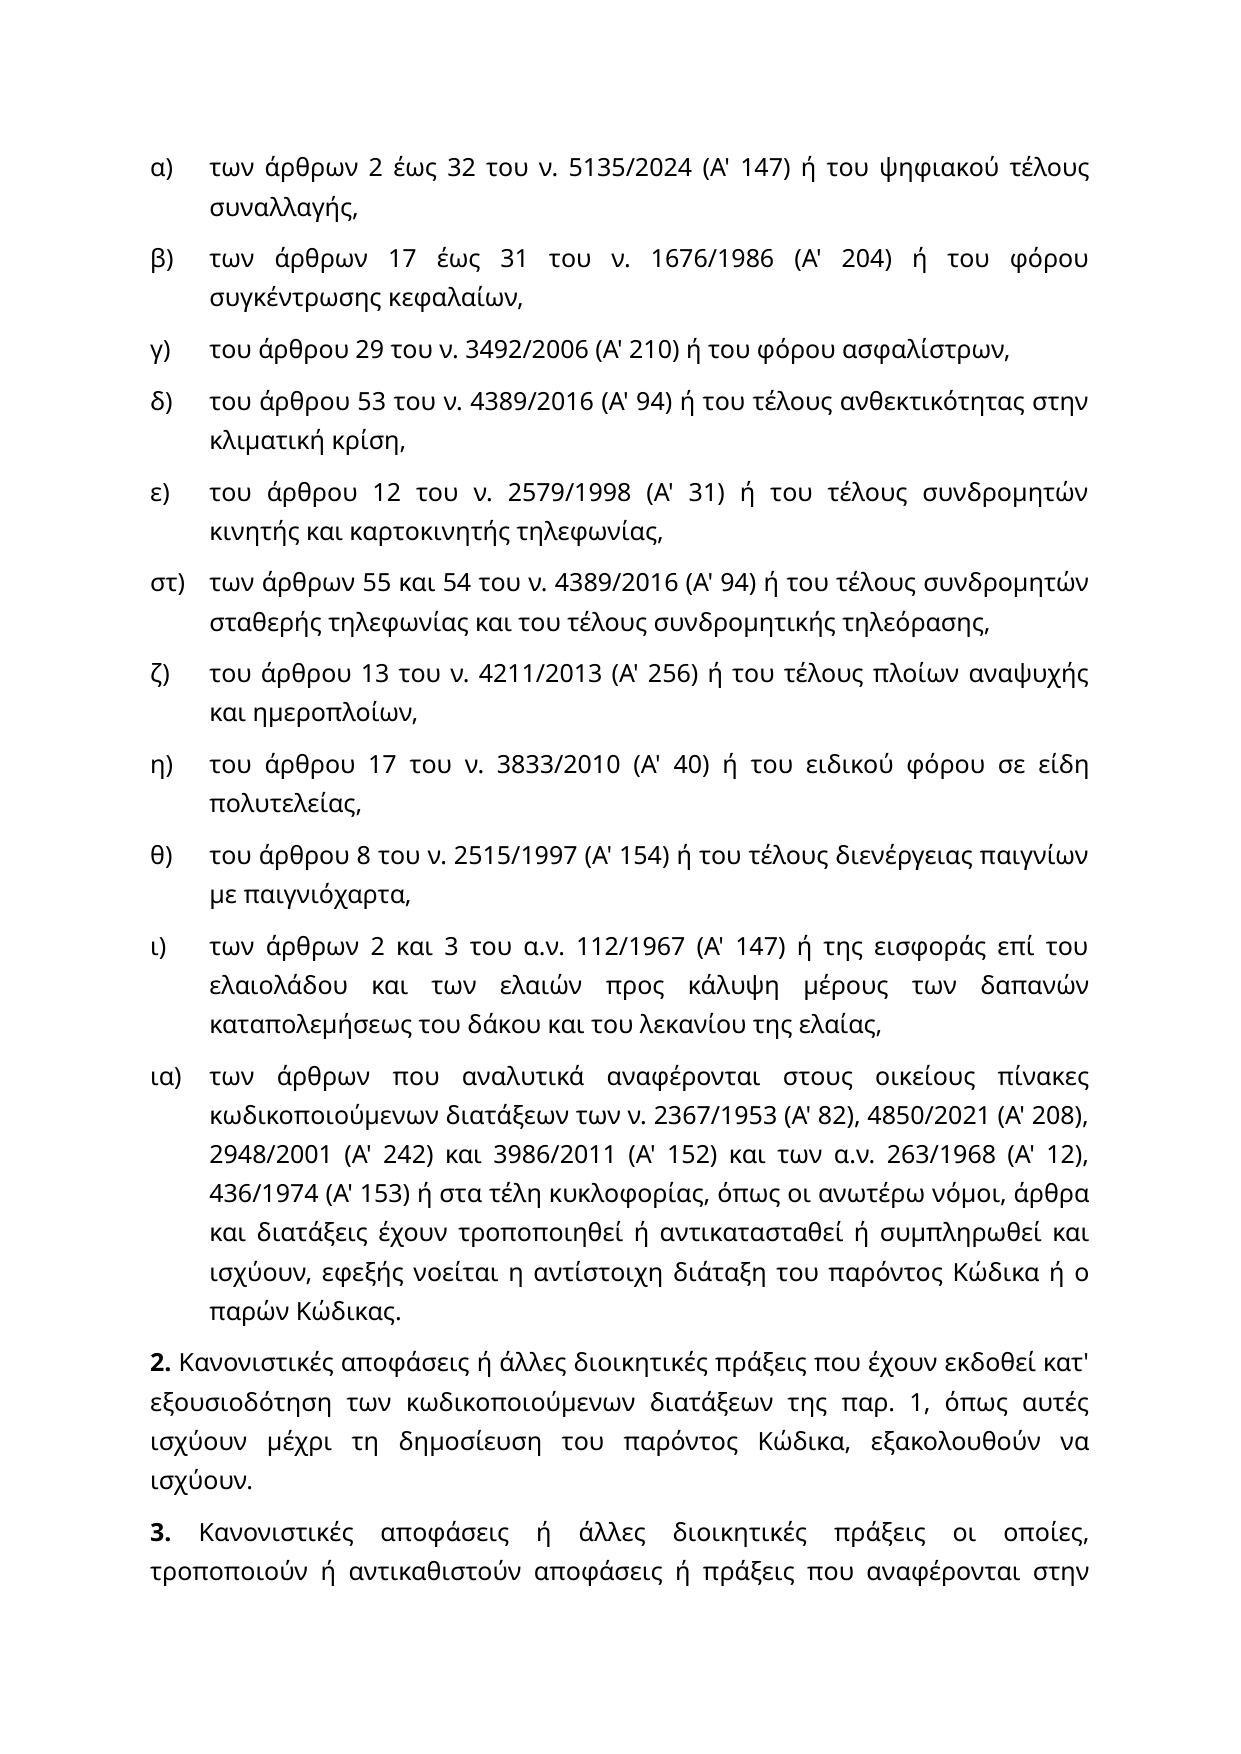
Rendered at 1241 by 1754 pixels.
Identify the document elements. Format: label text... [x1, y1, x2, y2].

list α) των άρθρων 2 έως 32 του ν. 5135/2024 (Α' 147) ή του ψηφιακού τέλους συναλλαγής, [150, 150, 1090, 223]
list ι) των άρθρων 2 και 3 του α.ν. 112/1967 (Α' 147) ή της εισφοράς επί του ελαιολάδου και των ελαιών προς κάλυψη μέρους των δαπανών καταπολεμήσεως του δάκου και του λεκανίου της ελαίας, [150, 928, 1090, 1041]
list ια) των άρθρων που αναλυτικά αναφέρονται στους οικείους πίνακες κωδικοποιούμενων διατάξεων των ν. 2367/1953 (Α' 82), 4850/2021 (Α' 208), 2948/2001 (Α' 242) και 3986/2011 (Α' 152) και των α.ν. 263/1968 (Α' 12), 436/1974 (Α' 153) ή στα τέλη κυκλοφορίας, όπως οι ανωτέρω νόμοι, άρθρα και διατάξεις έχουν τροποποιηθεί ή αντικατασταθεί ή συμπληρωθεί και ισχύουν, εφεξής νοείται η αντίστοιχη διάταξη του παρόντος Κώδικα ή ο παρών Κώδικας. [150, 1058, 1090, 1327]
list ζ) του άρθρου 13 του ν. 4211/2013 (Α' 256) ή του τέλους πλοίων αναψυχής και ημεροπλοίων, [150, 656, 1090, 729]
list γ) του άρθρου 29 του ν. 3492/2006 (Α' 210) ή του φόρου ασφαλίστρων, [150, 332, 1090, 366]
list ε) του άρθρου 12 του ν. 2579/1998 (Α' 31) ή του τέλους συνδρομητών κινητής και καρτοκινητής τηλεφωνίας, [150, 474, 1090, 547]
text 2. Κανονιστικές αποφάσεις ή άλλες διοικητικές πράξεις που έχουν εκδοθεί κατ' εξουσιοδότηση των κωδικοποιούμενων διατάξεων της παρ. 1, όπως αυτές ισχύουν μέχρι τη δημοσίευση του παρόντος Κώδικα, εξακολουθούν να ισχύουν. [150, 1345, 1090, 1497]
list στ) των άρθρων 55 και 54 του ν. 4389/2016 (Α' 94) ή του τέλους συνδρομητών σταθερής τηλεφωνίας και του τέλους συνδρομητικής τηλεόρασης, [150, 565, 1090, 638]
list δ) του άρθρου 53 του ν. 4389/2016 (Α' 94) ή του τέλους ανθεκτικότητας στην κλιματική κρίση, [150, 383, 1090, 457]
text 3. Κανονιστικές αποφάσεις ή άλλες διοικητικές πράξεις οι οποίες, τροποποιούν ή αντικαθιστούν αποφάσεις ή πράξεις που αναφέρονται στην [150, 1514, 1090, 1587]
list β) των άρθρων 17 έως 31 του ν. 1676/1986 (Α' 204) ή του φόρου συγκέντρωσης κεφαλαίων, [150, 241, 1090, 314]
list θ) του άρθρου 8 του ν. 2515/1997 (Α' 154) ή του τέλους διενέργειας παιγνίων με παιγνιόχαρτα, [150, 837, 1090, 911]
list η) του άρθρου 17 του ν. 3833/2010 (Α' 40) ή του ειδικού φόρου σε είδη πολυτελείας, [150, 747, 1090, 820]
